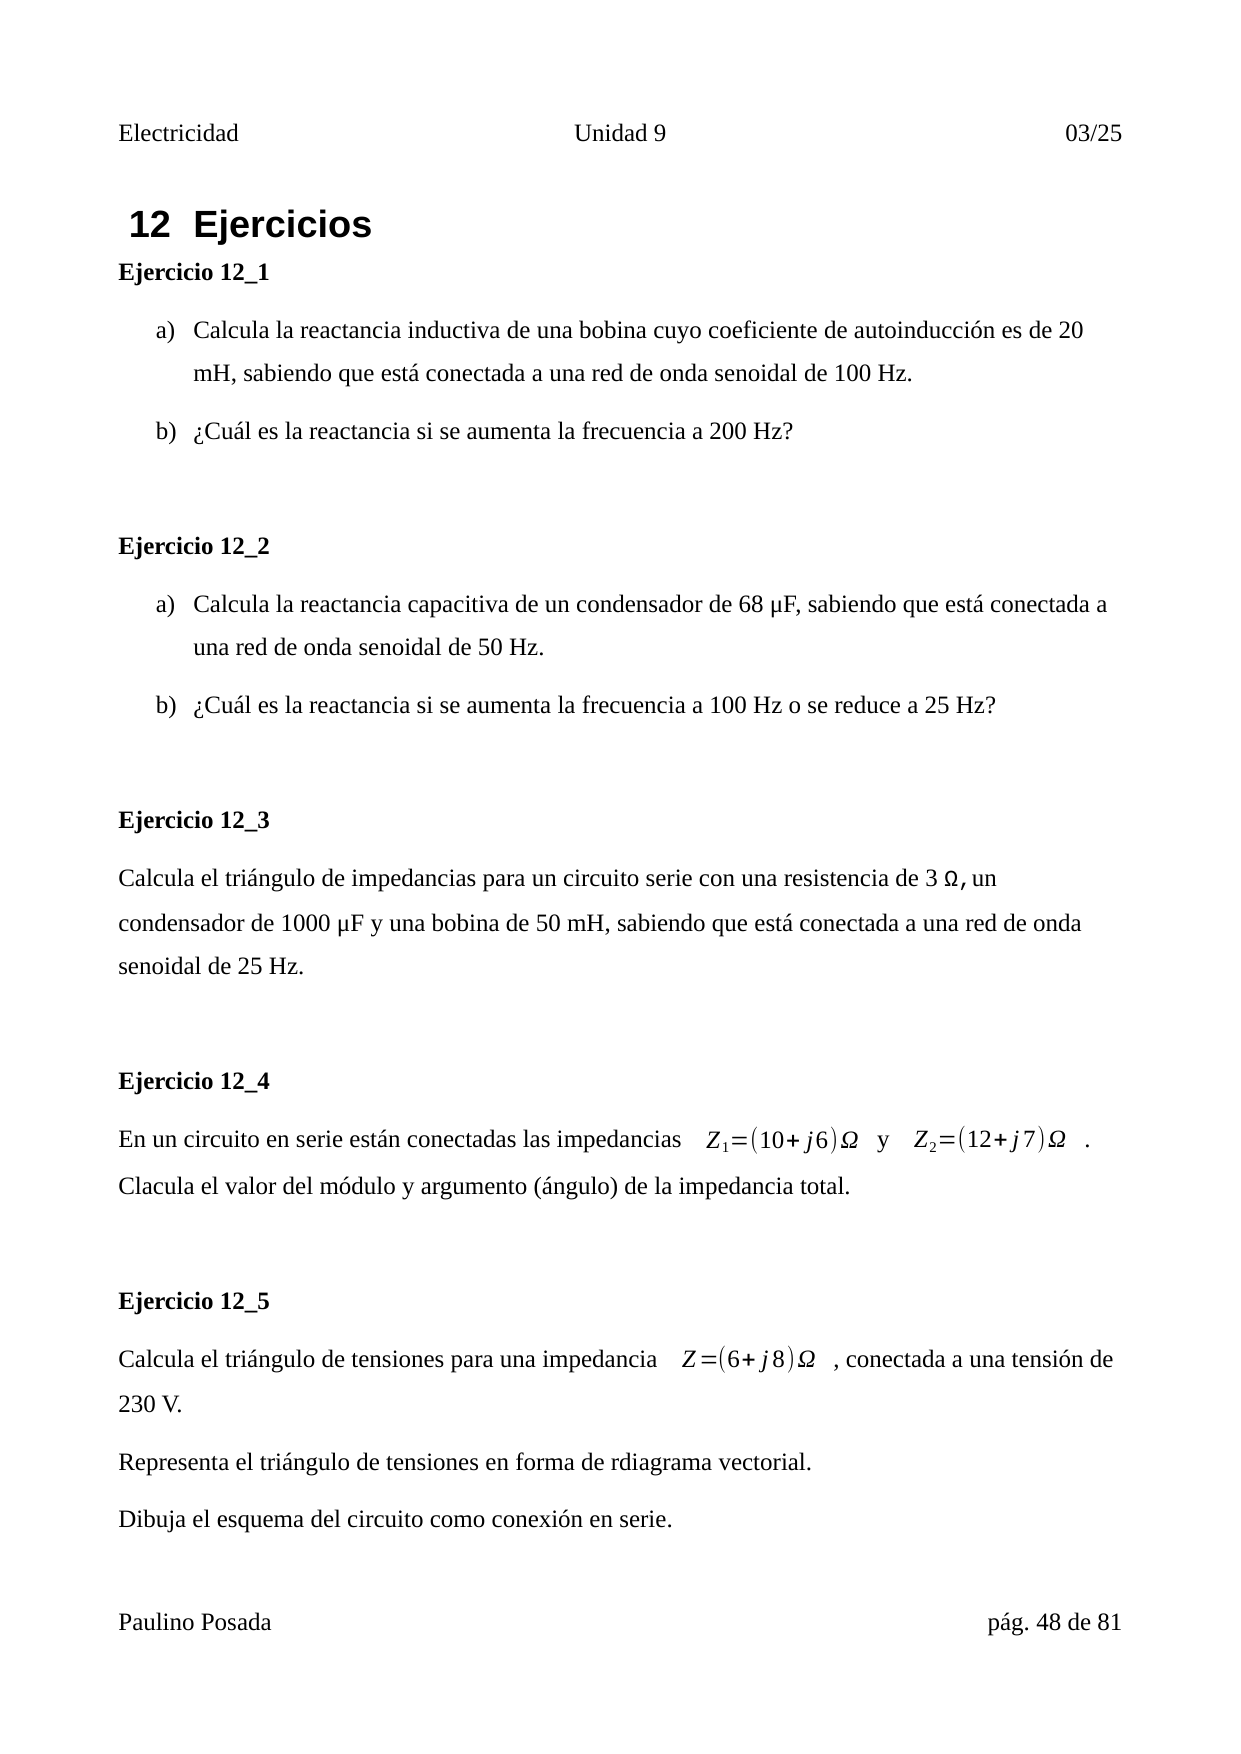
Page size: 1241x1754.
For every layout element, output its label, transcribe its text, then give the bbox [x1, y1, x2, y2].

text Ejercicio 12_5 [118, 1286, 1122, 1315]
text Ejercicio 12_2 [118, 531, 1122, 560]
list ¿Cuál es la reactancia si se aumenta la frecuencia a 200 Hz? [156, 416, 1122, 445]
list ¿Cuál es la reactancia si se aumenta la frecuencia a 100 Hz o se reduce a 25 Hz? [156, 690, 1122, 719]
text Calcula el triángulo de impedancias para un circuito serie con una resistencia de 3 Ω,un condensador de 1000 μF y una bobina de 50 mH, sabiendo que está conectada a una red de onda senoidal de 25 Hz. [118, 863, 1122, 979]
text Calcula el triángulo de tensiones para una impedancia , conectada a una tensión de 230 V. [118, 1344, 1122, 1418]
text Ejercicio 12_3 [118, 805, 1122, 834]
list Calcula la reactancia capacitiva de un condensador de 68 μF, sabiendo que está conectada a una red de onda senoidal de 50 Hz. [156, 589, 1122, 661]
text Ejercicio 12_1 [118, 257, 1122, 286]
subtitle Ejercicios [118, 201, 1122, 245]
text En un circuito en serie están conectadas las impedancias y . Clacula el valor del módulo y argumento (ángulo) de la impedancia total. [118, 1124, 1122, 1199]
list Calcula la reactancia inductiva de una bobina cuyo coeficiente de autoinducción es de 20 mH, sabiendo que está conectada a una red de onda senoidal de 100 Hz. [156, 315, 1122, 387]
text Ejercicio 12_4 [118, 1066, 1122, 1095]
text Dibuja el esquema del circuito como conexión en serie. [118, 1504, 1122, 1533]
text Representa el triángulo de tensiones en forma de rdiagrama vectorial. [118, 1447, 1122, 1475]
